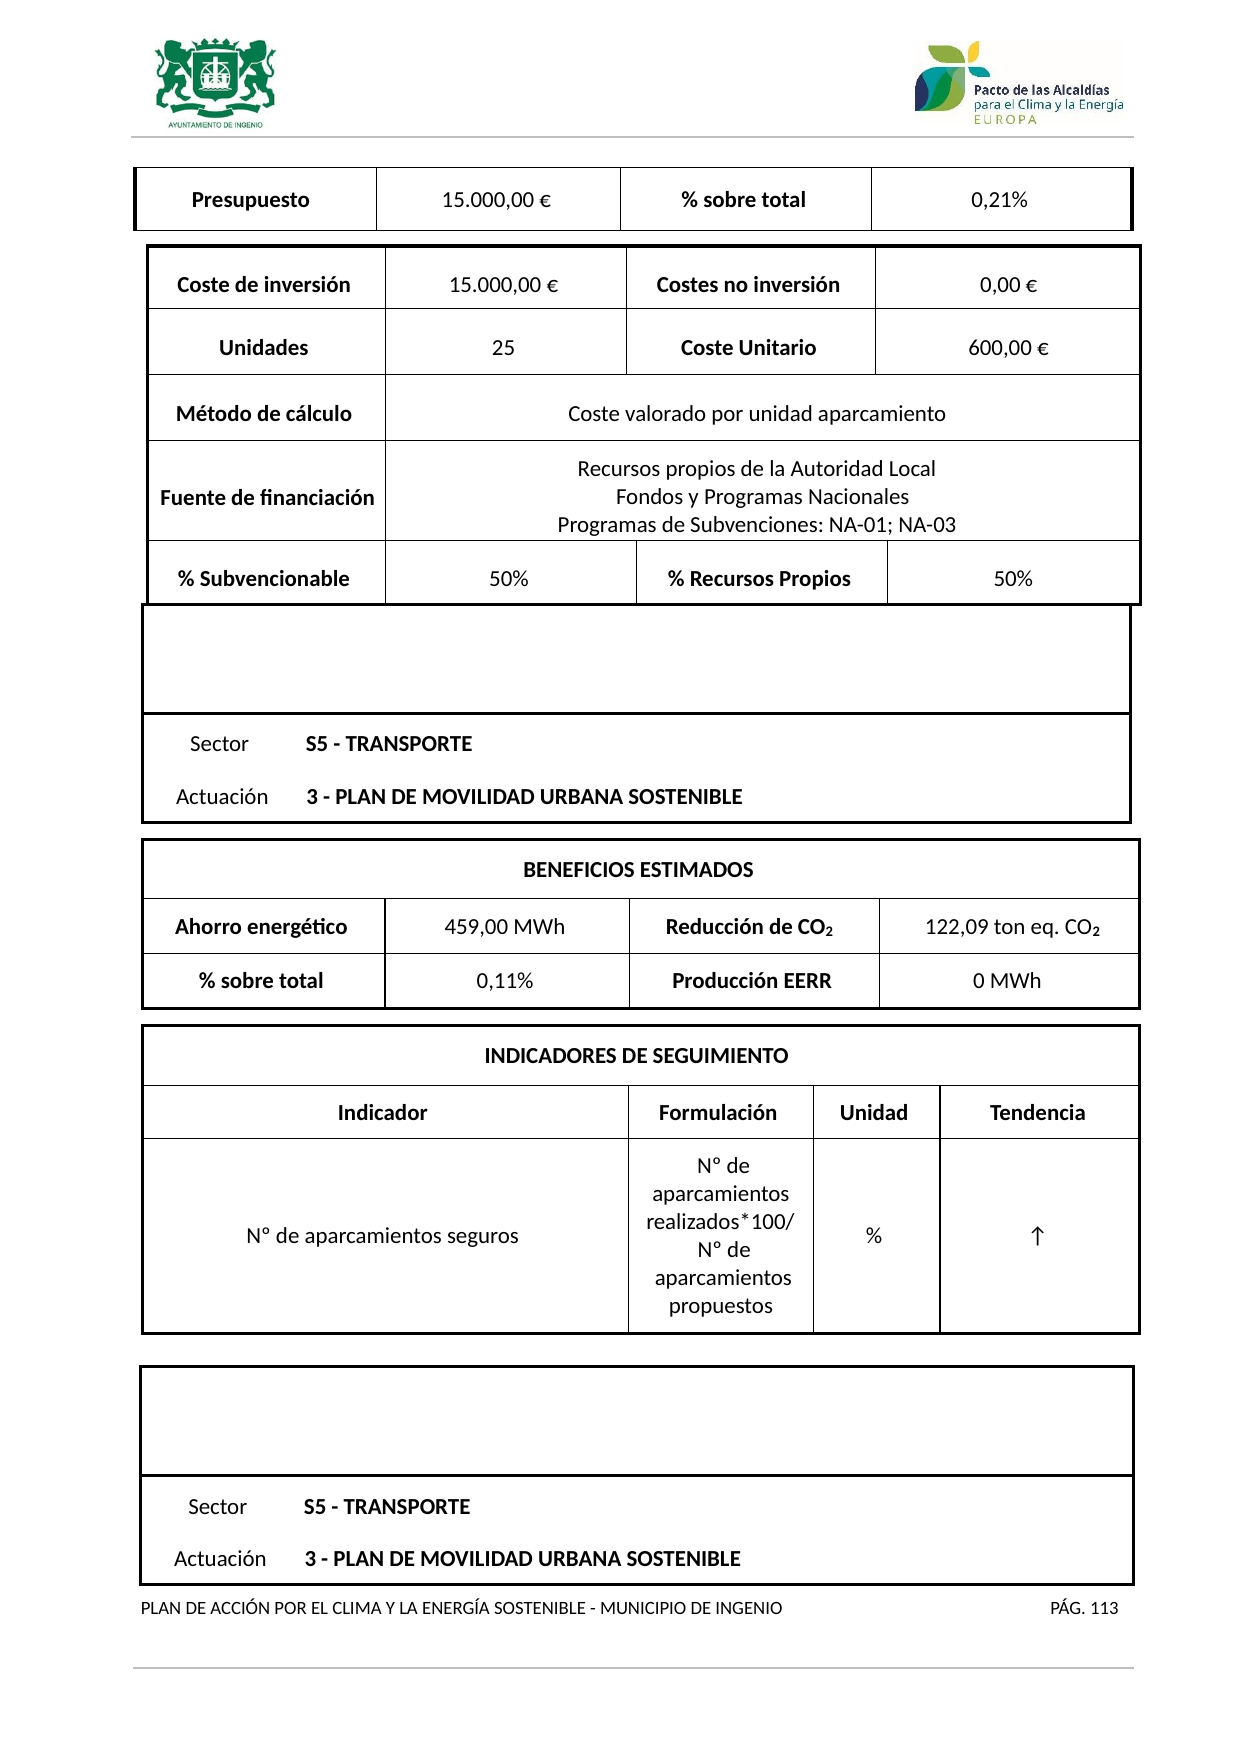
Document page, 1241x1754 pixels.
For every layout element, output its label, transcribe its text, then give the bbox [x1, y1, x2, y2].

table_header Costes no inversión [627, 248, 875, 307]
table_cell % Subvencionable [149, 541, 385, 602]
table_cell Coste Unitario [627, 309, 875, 373]
table_cell Formulación [629, 1086, 813, 1138]
table_cell Sector S5 - TRANSPORTE Actuación 3 - PLAN DE MOVILIDAD URBANA SOSTENIBLE [144, 715, 1129, 821]
table_cell ↑ [941, 1139, 1138, 1332]
table_cell 0,11% [386, 954, 629, 1007]
table_cell Unidades [149, 309, 385, 373]
table_cell [968, 441, 1139, 539]
table_cell Reducción de CO2 [630, 899, 879, 952]
table_header [879, 841, 1138, 898]
table_cell % Recursos Propios [637, 541, 887, 602]
table_cell % sobre total [144, 954, 384, 1007]
table_cell Nº de aparcamientos seguros [144, 1139, 628, 1332]
table_cell 122,09 ton eq. CO2 [880, 899, 1138, 952]
table_cell [876, 309, 968, 373]
table_cell [968, 375, 1139, 439]
table_cell Unidad [814, 1086, 939, 1138]
table_header BENEFICIOS ESTIMADOS [385, 841, 879, 898]
table_header [876, 248, 968, 307]
table_cell Ahorro energético [144, 899, 384, 952]
table_cell ING_S5_3.06 - RED DE APARCAMIENTOS SEGUROS PARA BICICLETAS [144, 606, 1129, 712]
table_cell 0,21% [872, 168, 1130, 230]
table_header [813, 1027, 940, 1084]
table_header [940, 1027, 1138, 1084]
table_cell Indicador [144, 1086, 628, 1138]
table_header [144, 841, 385, 898]
table_cell 459,00 MWh [386, 899, 629, 952]
table_header Coste de inversión [149, 248, 385, 307]
table_cell Recursos propios de la Autoridad Local Fondos y Programas Nacionales Programas de Subvenciones: NA-01; NA-03 [386, 441, 968, 539]
table_cell 600,00 € [968, 309, 1139, 373]
table_cell [1132, 606, 1140, 712]
table_header INDICADORES DE SEGUIMIENTO [144, 1027, 813, 1084]
table_cell % [814, 1139, 939, 1332]
table_header ING_S5_3.07 - DOTAR LAS PERIFERIAS URBANAS DE APARCAMIENTOS DISUASORIOS [142, 1368, 1132, 1474]
table_cell 50% [386, 541, 636, 602]
table_cell Tendencia [941, 1086, 1138, 1138]
table_cell Coste valorado por unidad aparcamiento [386, 375, 968, 439]
table_cell Producción EERR [630, 954, 879, 1007]
table_cell Método de cálculo [149, 375, 385, 439]
table_header 0,00 € [968, 248, 1139, 307]
table_cell % sobre total [621, 168, 871, 230]
table_cell Nº de aparcamientos realizados*100/ Nº de aparcamientos propuestos [629, 1139, 813, 1332]
table_cell Fuente de financiación [149, 441, 385, 539]
table_cell [888, 541, 968, 602]
table_cell 25 [386, 309, 626, 373]
table_cell Presupuesto [137, 168, 376, 230]
table_cell 50% [968, 541, 1139, 602]
table_cell 0 MWh [880, 954, 1138, 1007]
table_header 15.000,00 € [386, 248, 626, 307]
table_cell [1132, 712, 1140, 821]
table_cell Sector S5 - TRANSPORTE Actuación 3 - PLAN DE MOVILIDAD URBANA SOSTENIBLE [142, 1477, 1132, 1583]
table_cell 15.000,00 € [377, 168, 620, 230]
